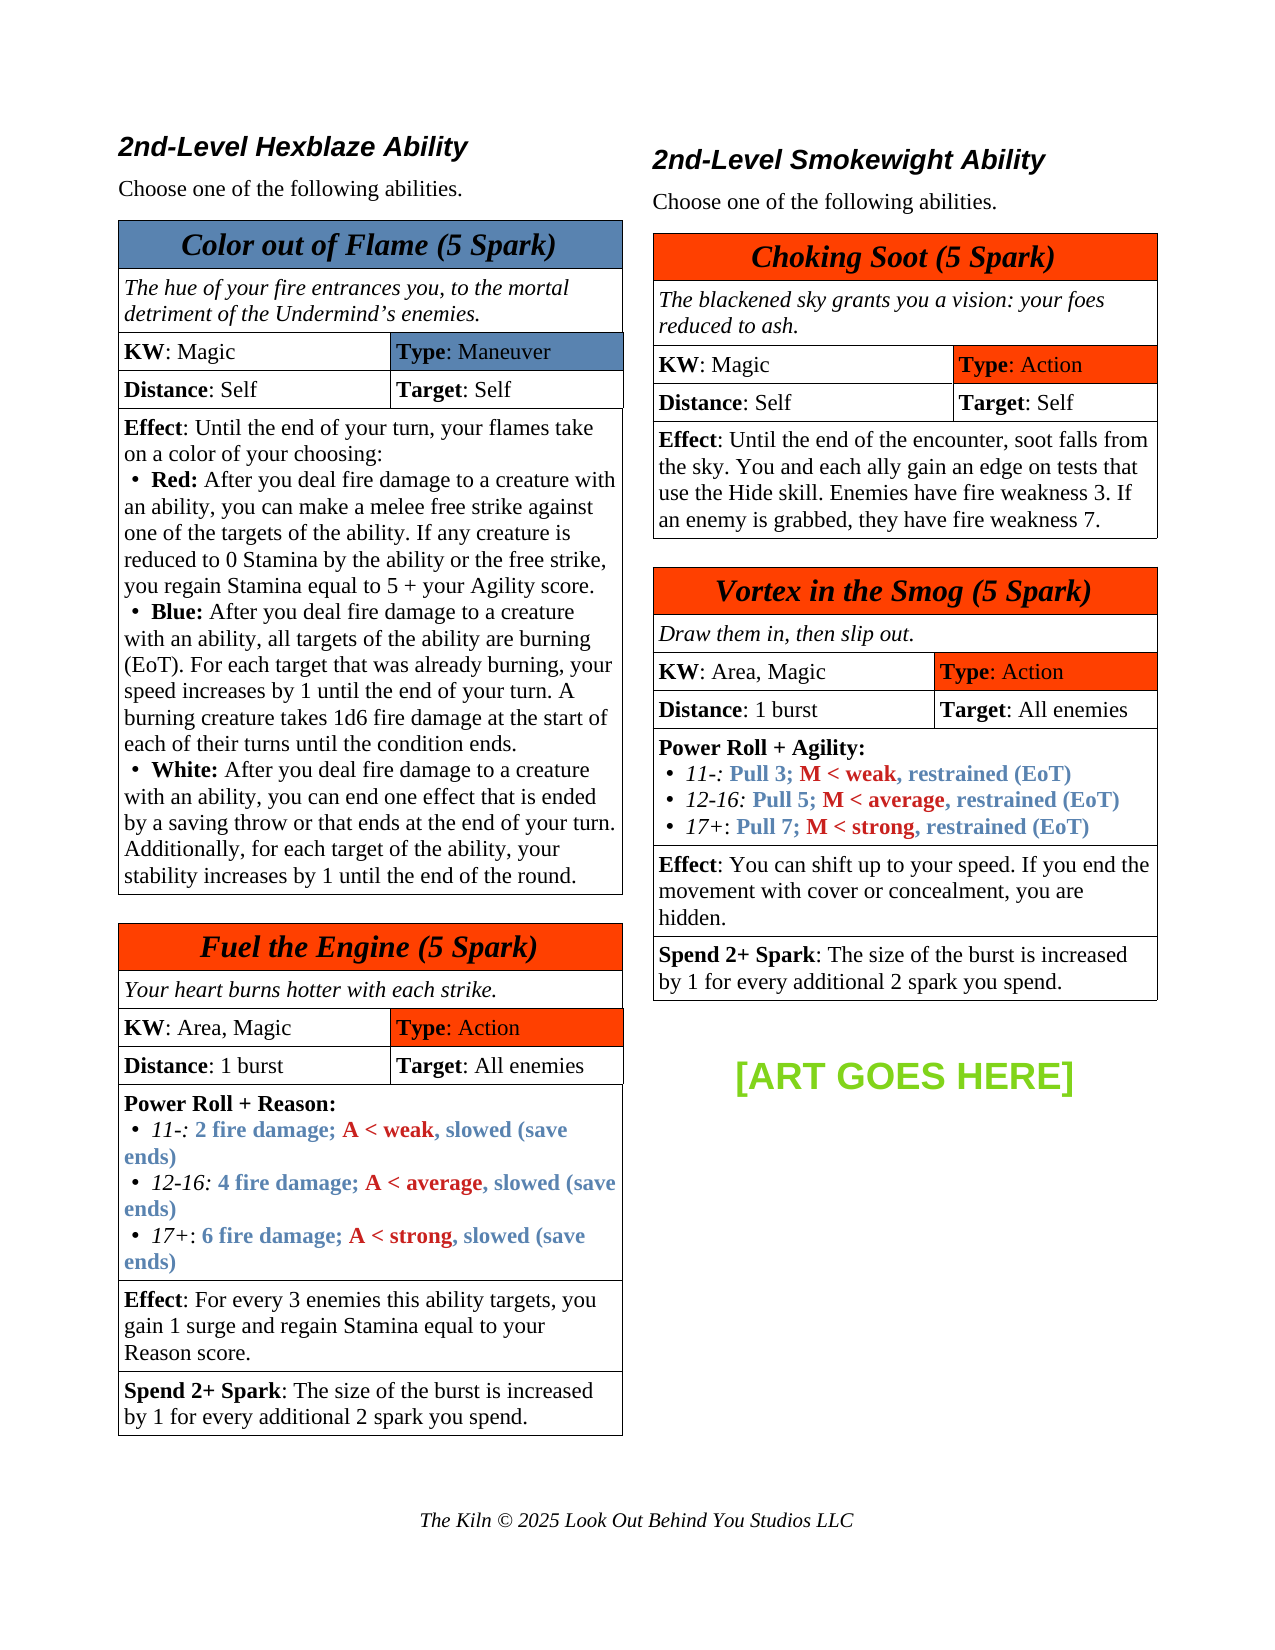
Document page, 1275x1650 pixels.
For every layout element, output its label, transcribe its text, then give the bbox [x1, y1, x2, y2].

table_cell Effect: For every 3 enemies this ability targets, you gain 1 surge and regain Stamina equal to your Reason score. [119, 1281, 622, 1371]
table_cell Target: Self [391, 371, 623, 408]
table_cell Spend 2+ Spark: The size of the burst is increased by 1 for every additional 2 spark you spend. [119, 1372, 622, 1435]
table_header KW: Magic [119, 333, 390, 370]
table_cell Distance: Self [119, 371, 390, 408]
table_header KW: Magic [654, 346, 952, 383]
table_cell Distance: 1 burst [119, 1047, 390, 1084]
table_header Type: Action [391, 1009, 623, 1046]
table_header Type: Maneuver [391, 333, 623, 370]
table_header Vortex in the Smog (5 Spark) [654, 568, 1157, 614]
table_cell Distance: 1 burst [654, 691, 934, 728]
table_header Type: Action [935, 653, 1157, 690]
table_cell Your heart burns hotter with each strike. [119, 971, 622, 1008]
table_header Power Roll + Agility: 11-: Pull 3; M < weak, restrained (EoT) 12-16: Pull 5; M < average, restrained (EoT) 17+: Pull 7; M < strong, restrained (EoT) [654, 729, 1157, 845]
table_cell Target: All enemies [391, 1047, 623, 1084]
table_header Effect: Until the end of your turn, your flames take on a color of your choosing: Red: After you deal fire damage to a creature with an ability, you can make a melee free strike against one of the targets of the ability. If any creature is reduced to 0 Stamina by the ability or the free strike, you regain Stamina equal to 5 + your Agility score. Blue: After you deal fire damage to a creature with an ability, all targets of the ability are burning (EoT). For each target that was already burning, your speed increases by 1 until the end of your turn. A burning creature takes 1d6 fire damage at the start of each of their turns until the condition ends. White: After you deal fire damage to a creature with an ability, you can end one effect that is ended by a saving throw or that ends at the end of your turn. Additionally, for each target of the ability, your stability increases by 1 until the end of the round. [119, 409, 622, 894]
table_header Power Roll + Reason: 11-: 2 fire damage; A < weak, slowed (save ends) 12-16: 4 fire damage; A < average, slowed (save ends) 17+: 6 fire damage; A < strong, slowed (save ends) [119, 1085, 622, 1280]
table_cell Distance: Self [654, 384, 952, 421]
subtitle [ART GOES HERE] [652, 1054, 1157, 1097]
table_header KW: Area, Magic [119, 1009, 390, 1046]
table_cell Target: All enemies [935, 691, 1157, 728]
table_cell Effect: You can shift up to your speed. If you end the movement with cover or concealment, you are hidden. [654, 846, 1157, 936]
table_cell Target: Self [954, 384, 1157, 421]
table_cell The blackened sky grants you a vision: your foes reduced to ash. [654, 281, 1157, 345]
table_cell Spend 2+ Spark: The size of the burst is increased by 1 for every additional 2 spark you spend. [654, 937, 1157, 1000]
text Choose one of the following abilities. [118, 175, 622, 202]
subtitle 2nd-Level Hexblaze Ability [118, 131, 622, 163]
table_header Choking Soot (5 Spark) [654, 234, 1157, 280]
subtitle 2nd-Level Smokewight Ability [652, 143, 1157, 175]
table_cell Draw them in, then slip out. [654, 615, 1157, 652]
table_header Fuel the Engine (5 Spark) [119, 924, 622, 970]
table_header KW: Area, Magic [654, 653, 934, 690]
table_header Color out of Flame (5 Spark) [119, 221, 622, 268]
table_header Type: Action [954, 346, 1157, 383]
table_header Effect: Until the end of the encounter, soot falls from the sky. You and each ally gain an edge on tests that use the Hide skill. Enemies have fire weakness 3. If an enemy is grabbed, they have fire weakness 7. [654, 422, 1157, 538]
table_cell The hue of your fire entrances you, to the mortal detriment of the Undermind’s enemies. [119, 269, 622, 332]
text Choose one of the following abilities. [652, 188, 1157, 214]
